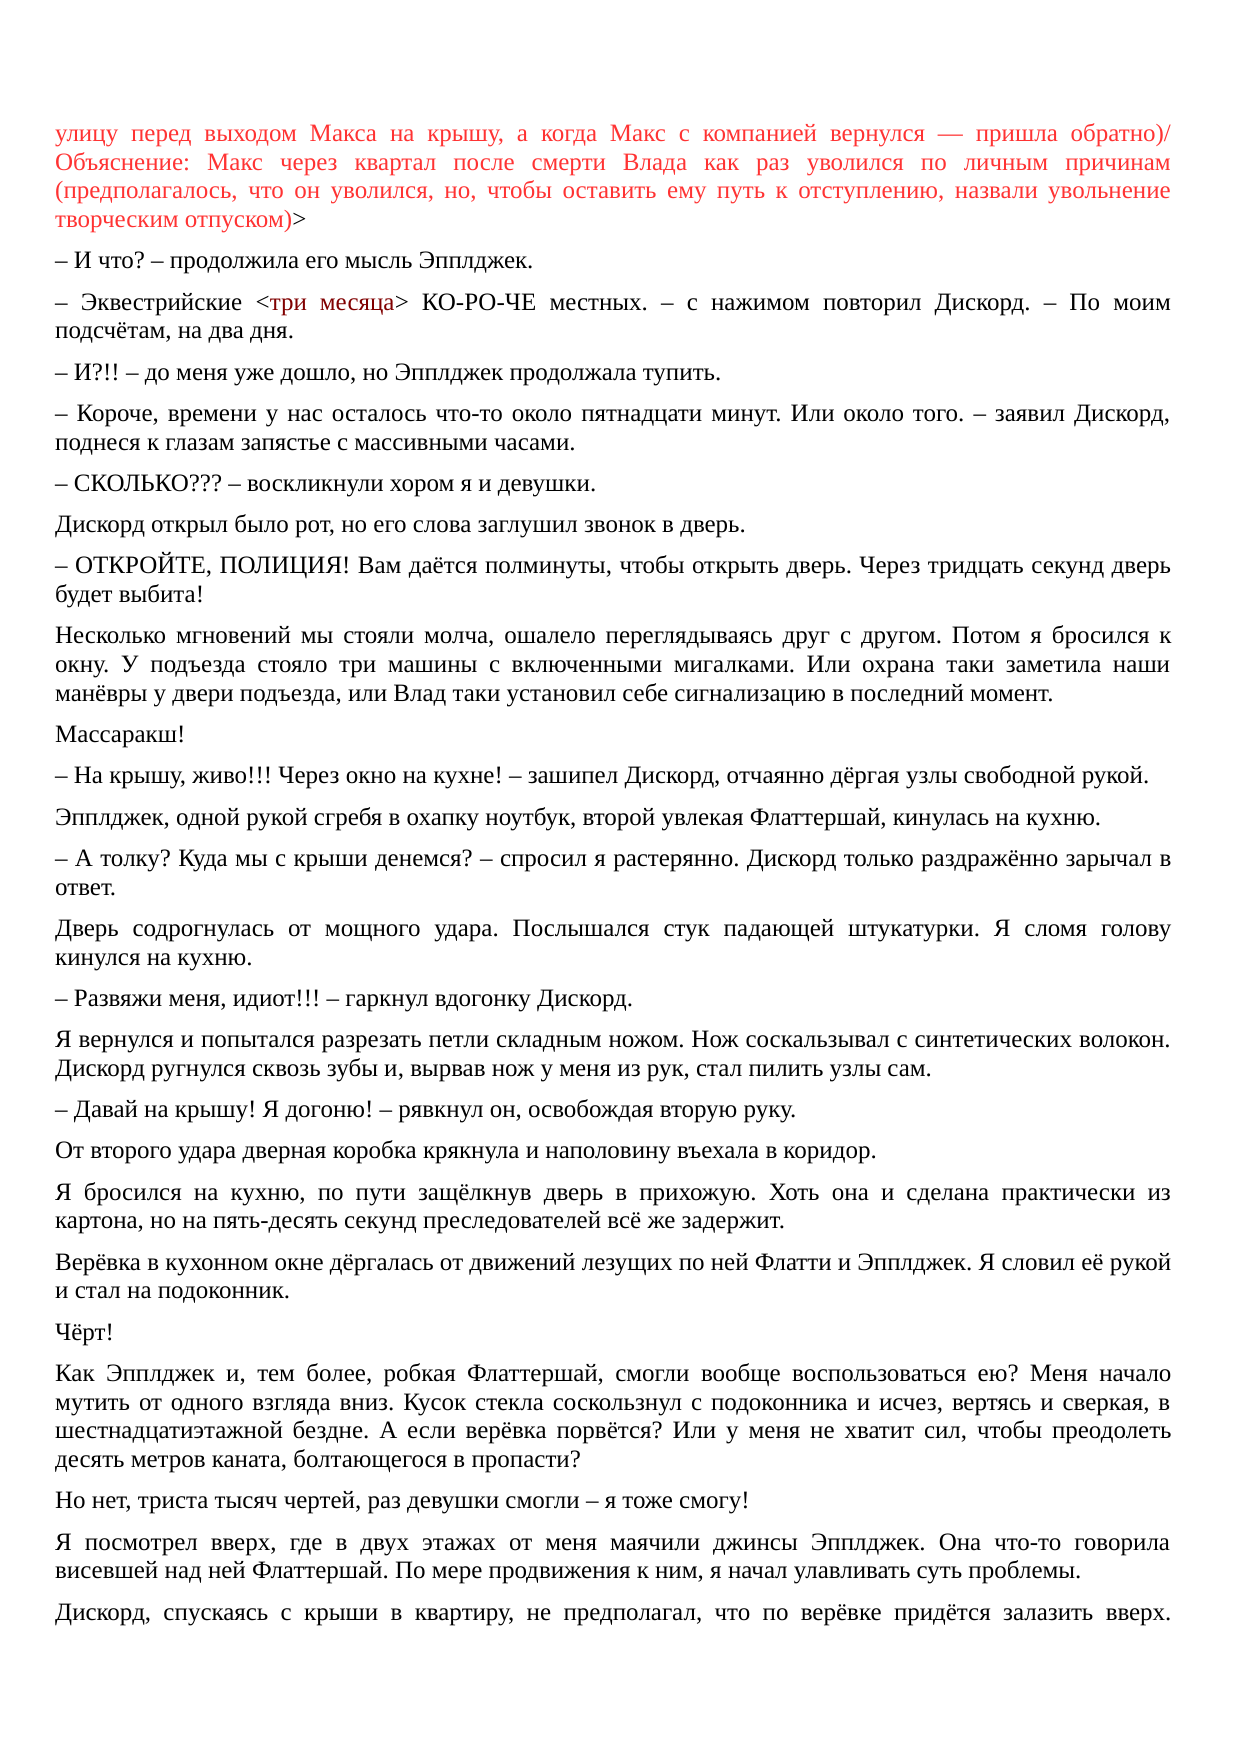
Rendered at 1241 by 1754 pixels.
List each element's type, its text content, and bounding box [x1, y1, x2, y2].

text От второго удара дверная коробка крякнула и наполовину въехала в коридор. [55, 1136, 1172, 1164]
text улицу перед выходом Макса на крышу, а когда Макс с компанией вернулся — пришла обратно)/ Объяснение: Макс через квартал после смерти Влада как раз уволился по личным причинам (предполагалось, что он уволился, но, чтобы оставить ему путь к отступлению, назвали увольнение творческим отпуском)> [55, 118, 1172, 233]
text – СКОЛЬКО??? – воскликнули хором я и девушки. [55, 468, 1172, 497]
text Дискорд открыл было рот, но его слова заглушил звонок в дверь. [55, 509, 1172, 538]
text Верёвка в кухонном окне дёргалась от движений лезущих по ней Флатти и Эпплджек. Я словил её рукой и стал на подоконник. [55, 1247, 1172, 1304]
text Эпплджек, одной рукой сгребя в охапку ноутбук, второй увлекая Флаттершай, кинулась на кухню. [55, 802, 1172, 831]
text – И что? – продолжила его мысль Эпплджек. [55, 246, 1172, 274]
text Но нет, триста тысяч чертей, раз девушки смогли – я тоже смогу! [55, 1486, 1172, 1514]
text Чёрт! [55, 1317, 1172, 1346]
text – Давай на крышу! Я догоню! – рявкнул он, освобождая вторую руку. [55, 1094, 1172, 1123]
text – А толку? Куда мы с крыши денемся? – спросил я растерянно. Дискорд только раздражённо зарычал в ответ. [55, 843, 1172, 901]
text Дверь содрогнулась от мощного удара. Послышался стук падающей штукатурки. Я сломя голову кинулся на кухню. [55, 913, 1172, 971]
text Я посмотрел вверх, где в двух этажах от меня маячили джинсы Эпплджек. Она что-то говорила висевшей над ней Флаттершай. По мере продвижения к ним, я начал улавливать суть проблемы. [55, 1527, 1172, 1584]
text Несколько мгновений мы стояли молча, ошалело переглядываясь друг с другом. Потом я бросился к окну. У подъезда стояло три машины с включенными мигалками. Или охрана таки заметила наши манёвры у двери подъезда, или Влад таки установил себе сигнализацию в последний момент. [55, 621, 1172, 707]
text – Короче, времени у нас осталось что-то около пятнадцати минут. Или около того. – заявил Дискорд, поднеся к глазам запястье с массивными часами. [55, 398, 1172, 456]
text Дискорд, спускаясь с крыши в квартиру, не предполагал, что по верёвке придётся залазить вверх. [55, 1597, 1172, 1626]
text – Развяжи меня, идиот!!! – гаркнул вдогонку Дискорд. [55, 983, 1172, 1012]
text – И?!! – до меня уже дошло, но Эпплджек продолжала тупить. [55, 357, 1172, 386]
text – На крышу, живо!!! Через окно на кухне! – зашипел Дискорд, отчаянно дёргая узлы свободной рукой. [55, 761, 1172, 789]
text Я бросился на кухню, по пути защёлкнув дверь в прихожую. Хоть она и сделана практически из картона, но на пять-десять секунд преследователей всё же задержит. [55, 1177, 1172, 1234]
text – Эквестрийские <три месяца> КО-РО-ЧЕ местных. – с нажимом повторил Дискорд. – По моим подсчётам, на два дня. [55, 287, 1172, 344]
text – ОТКРОЙТЕ, ПОЛИЦИЯ! Вам даётся полминуты, чтобы открыть дверь. Через тридцать секунд дверь будет выбита! [55, 551, 1172, 608]
text Массаракш! [55, 719, 1172, 748]
text Как Эпплджек и, тем более, робкая Флаттершай, смогли вообще воспользоваться ею? Меня начало мутить от одного взгляда вниз. Кусок стекла соскользнул с подоконника и исчез, вертясь и сверкая, в шестнадцатиэтажной бездне. А если верёвка порвётся? Или у меня не хватит сил, чтобы преодолеть десять метров каната, болтающегося в пропасти? [55, 1358, 1172, 1473]
text Я вернулся и попытался разрезать петли складным ножом. Нож соскальзывал с синтетических волокон. Дискорд ругнулся сквозь зубы и, вырвав нож у меня из рук, стал пилить узлы сам. [55, 1024, 1172, 1082]
